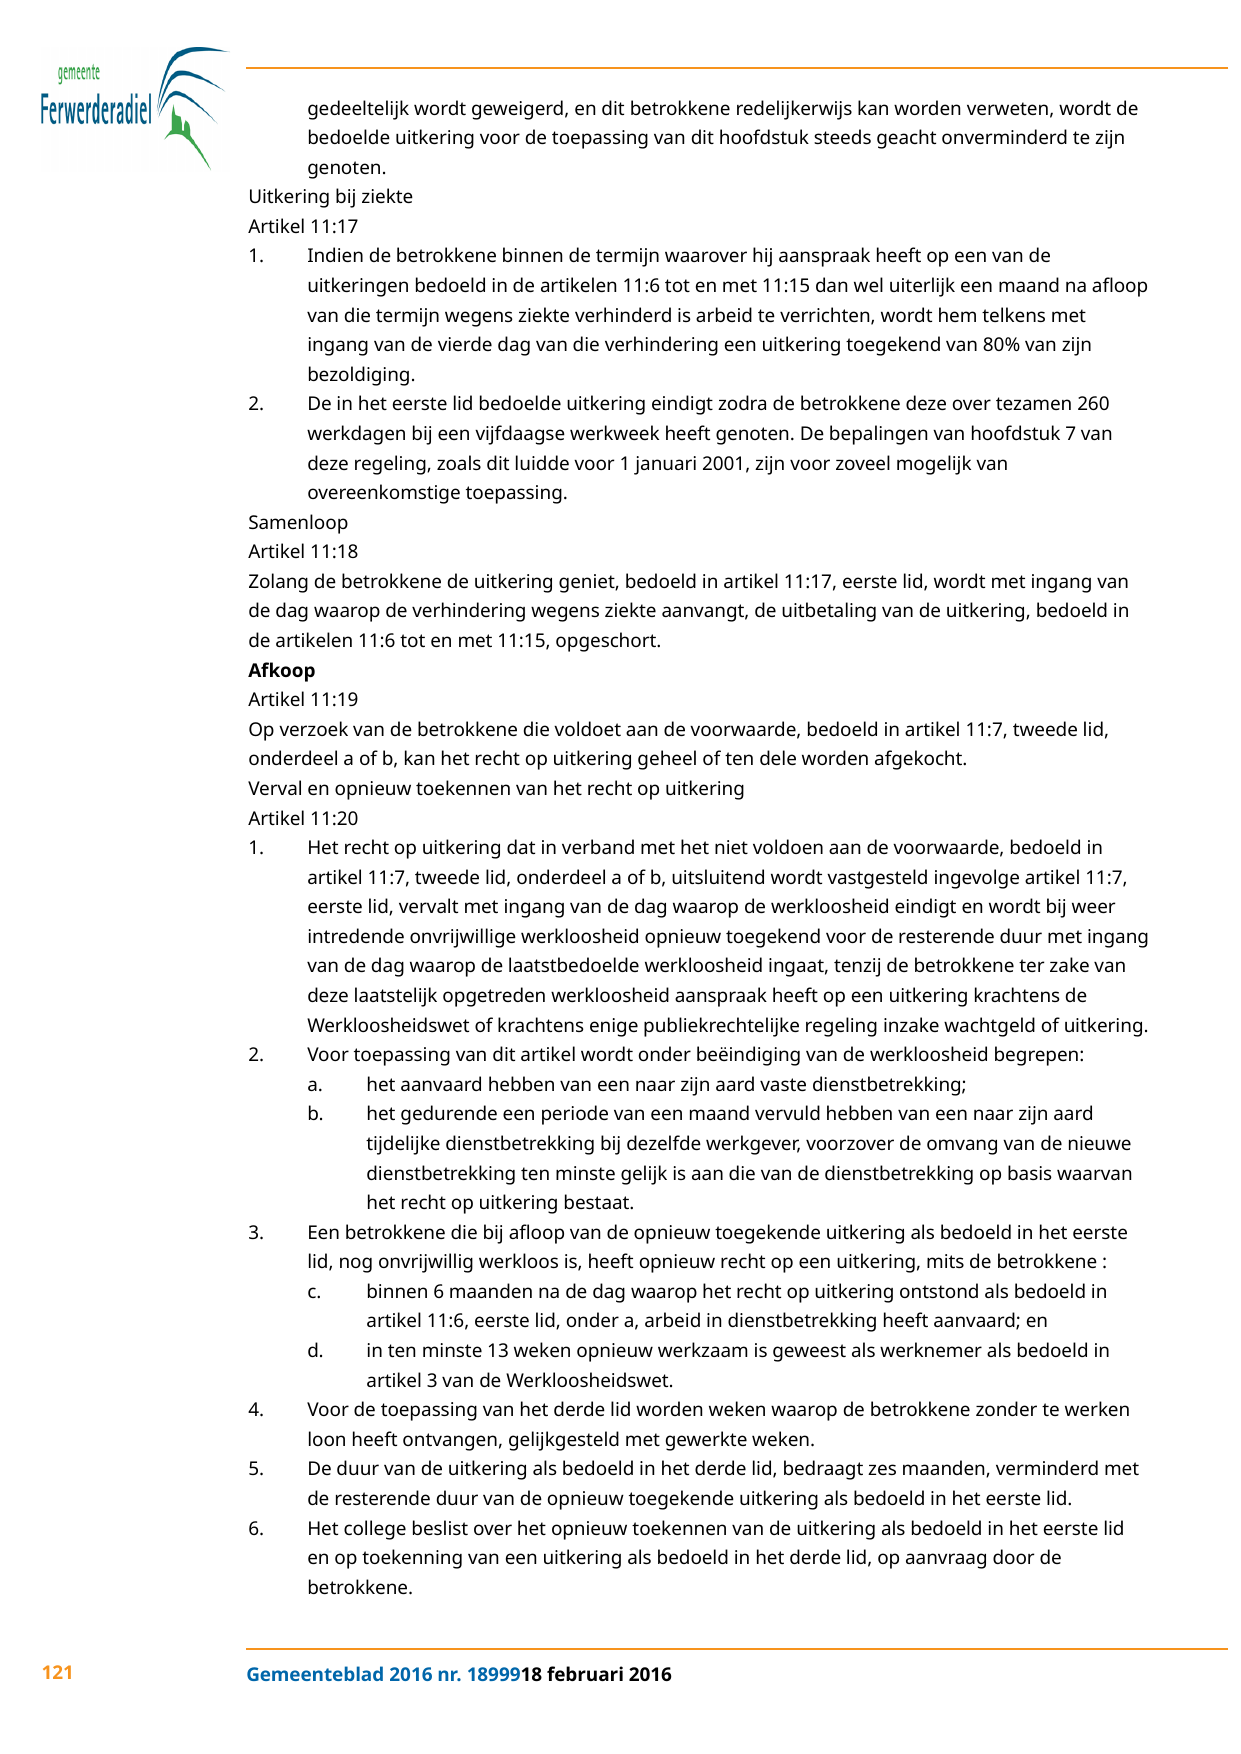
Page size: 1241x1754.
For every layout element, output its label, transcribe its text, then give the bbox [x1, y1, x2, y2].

text Zolang de betrokkene de uitkering geniet, bedoeld in artikel 11:17, eerste lid, wordt met ingang van de dag waarop de verhindering wegens ziekte aanvangt, de uitbetaling van de uitkering, bedoeld in de artikelen 11:6 tot en met 11:15, opgeschort. [248, 568, 1152, 653]
text Artikel 11:18 [248, 538, 1152, 564]
text Artikel 11:17 [248, 213, 1152, 239]
text Afkoop [248, 657, 1152, 683]
list binnen 6 maanden na de dag waarop het recht op uitkering ontstond als bedoeld in artikel 11:6, eerste lid, onder a, arbeid in dienstbetrekking heeft aanvaard; en [307, 1278, 1152, 1333]
list het aanvaard hebben van een naar zijn aard vaste dienstbetrekking; [307, 1071, 1152, 1097]
list Voor toepassing van dit artikel wordt onder beëindiging van de werkloosheid begrepen: [248, 1041, 1152, 1067]
list Indien de betrokkene binnen de termijn waarover hij aanspraak heeft op een van de uitkeringen bedoeld in de artikelen 11:6 tot en met 11:15 dan wel uiterlijk een maand na afloop van die termijn wegens ziekte verhinderd is arbeid te verrichten, wordt hem telkens met ingang van de vierde dag van die verhindering een uitkering toegekend van 80% van zijn bezoldiging. [248, 243, 1152, 387]
list het gedurende een periode van een maand vervuld hebben van een naar zijn aard tijdelijke dienstbetrekking bij dezelfde werkgever, voorzover de omvang van de nieuwe dienstbetrekking ten minste gelijk is aan die van de dienstbetrekking op basis waarvan het recht op uitkering bestaat. [307, 1101, 1152, 1215]
list De in het eerste lid bedoelde uitkering eindigt zodra de betrokkene deze over tezamen 260 werkdagen bij een vijfdaagse werkweek heeft genoten. De bepalingen van hoofdstuk 7 van deze regeling, zoals dit luidde voor 1 januari 2001, zijn voor zoveel mogelijk van overeenkomstige toepassing. [248, 391, 1152, 505]
list in ten minste 13 weken opnieuw werkzaam is geweest als werknemer als bedoeld in artikel 3 van de Werkloosheidswet. [307, 1337, 1152, 1393]
list De duur van de uitkering als bedoeld in het derde lid, bedraagt zes maanden, verminderd met de resterende duur van de opnieuw toegekende uitkering als bedoeld in het eerste lid. [248, 1456, 1152, 1511]
picture [41, 47, 231, 172]
list Voor de toepassing van het derde lid worden weken waarop de betrokkene zonder te werken loon heeft ontvangen, gelijkgesteld met gewerkte weken. [248, 1396, 1152, 1452]
list Het recht op uitkering dat in verband met het niet voldoen aan de voorwaarde, bedoeld in artikel 11:7, tweede lid, onderdeel a of b, uitsluitend wordt vastgesteld ingevolge artikel 11:7, eerste lid, vervalt met ingang van de dag waarop de werkloosheid eindigt en wordt bij weer intredende onvrijwillige werkloosheid opnieuw toegekend voor de resterende duur met ingang van de dag waarop de laatstbedoelde werkloosheid ingaat, tenzij de betrokkene ter zake van deze laatstelijk opgetreden werkloosheid aanspraak heeft op een uitkering krachtens de Werkloosheidswet of krachtens enige publiekrechtelijke regeling inzake wachtgeld of uitkering. [248, 834, 1152, 1038]
text Artikel 11:20 [248, 805, 1152, 831]
list gedeeltelijk wordt geweigerd, en dit betrokkene redelijkerwijs kan worden verweten, wordt de bedoelde uitkering voor de toepassing van dit hoofdstuk steeds geacht onverminderd te zijn genoten. [248, 95, 1152, 180]
list Het college beslist over het opnieuw toekennen van de uitkering als bedoeld in het eerste lid en op toekenning van een uitkering als bedoeld in het derde lid, op aanvraag door de betrokkene. [248, 1515, 1152, 1600]
text Samenloop [248, 509, 1152, 535]
text Uitkering bij ziekte [248, 183, 1152, 209]
text Verval en opnieuw toekennen van het recht op uitkering [248, 775, 1152, 801]
text Op verzoek van de betrokkene die voldoet aan de voorwaarde, bedoeld in artikel 11:7, tweede lid, onderdeel a of b, kan het recht op uitkering geheel of ten dele worden afgekocht. [248, 716, 1152, 771]
text Artikel 11:19 [248, 686, 1152, 712]
list Een betrokkene die bij afloop van de opnieuw toegekende uitkering als bedoeld in het eerste lid, nog onvrijwillig werkloos is, heeft opnieuw recht op een uitkering, mits de betrokkene : [248, 1219, 1152, 1274]
